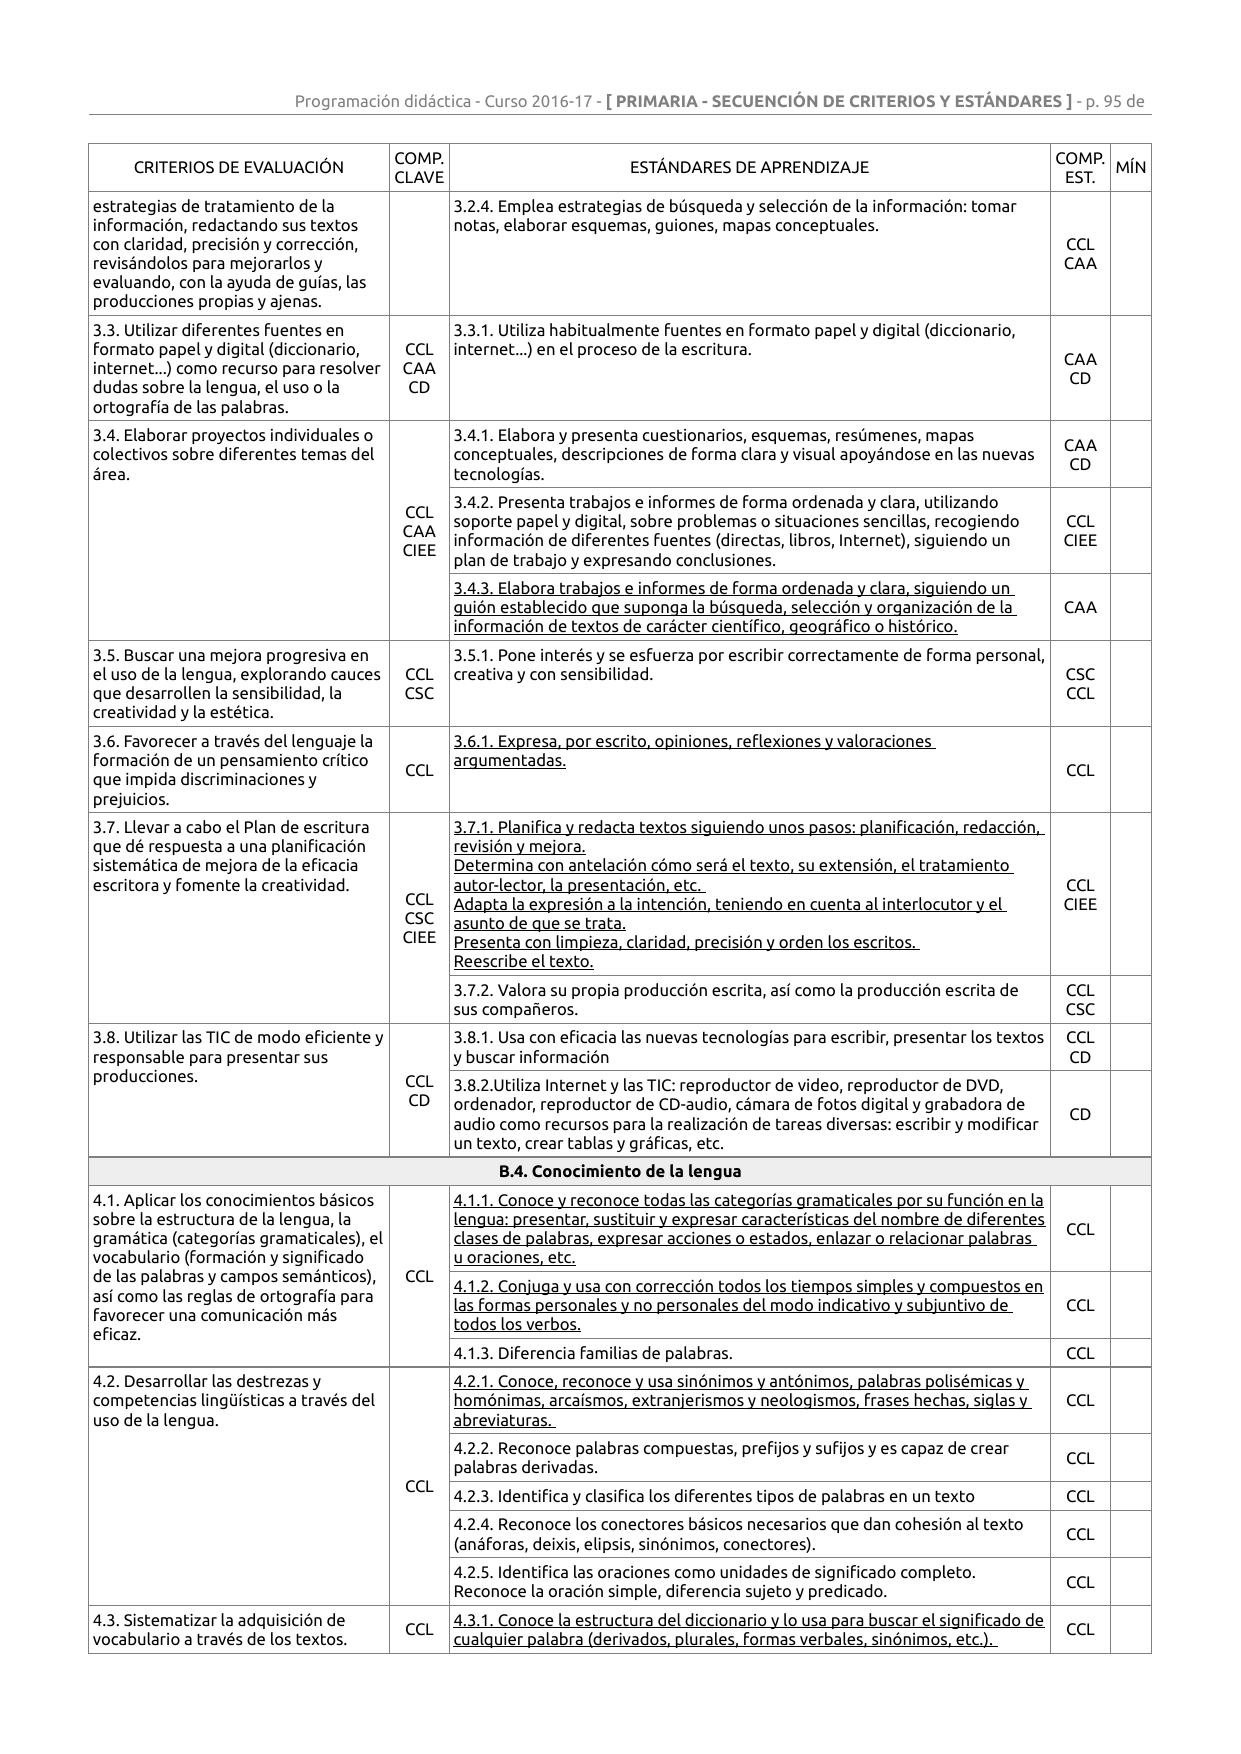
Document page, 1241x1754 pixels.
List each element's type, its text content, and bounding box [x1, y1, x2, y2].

table_cell [1111, 1024, 1151, 1070]
table_cell CAA CD [1051, 421, 1110, 487]
table_cell [1111, 1186, 1151, 1271]
table_cell [1111, 976, 1151, 1023]
table_cell 3.8.1. Usa con eficacia las nuevas tecnologías para escribir, presentar los textos y buscar información [450, 1024, 1050, 1070]
table_cell B.4. Conocimiento de la lengua [89, 1158, 1151, 1185]
table_cell 4.3. Sistematizar la adquisición de vocabulario a través de los textos. [89, 1606, 389, 1653]
table_cell CCL [1051, 1606, 1110, 1653]
table_cell 3.8. Utilizar las TIC de modo eficiente y responsable para presentar sus producciones. [89, 1024, 389, 1156]
table_cell [390, 192, 449, 315]
table_cell [1111, 316, 1151, 420]
table_cell CCL CIEE [1051, 488, 1110, 573]
table_cell [1111, 488, 1151, 573]
table_cell 4.1.2. Conjuga y usa con corrección todos los tiempos simples y compuestos en las formas personales y no personales del modo indicativo y subjuntivo de todos los verbos. [450, 1272, 1050, 1338]
table_cell CSC CCL [1051, 641, 1110, 726]
table_cell 4.2.1. Conoce, reconoce y usa sinónimos y antónimos, palabras polisémicas y homónimas, arcaísmos, extranjerismos y neologismos, frases hechas, siglas y abreviaturas. [450, 1368, 1050, 1433]
table_cell [1111, 1071, 1151, 1156]
table_cell 3.7.2. Valora su propia producción escrita, así como la producción escrita de sus compañeros. [450, 976, 1050, 1023]
table_cell [1111, 641, 1151, 726]
table_cell 3.5.1. Pone interés y se esfuerza por escribir correctamente de forma personal, creativa y con sensibilidad. [450, 641, 1050, 726]
table_cell [1111, 1511, 1151, 1557]
table_cell [1111, 1558, 1151, 1605]
table_cell 3.2.4. Emplea estrategias de búsqueda y selección de la información: tomar notas, elaborar esquemas, guiones, mapas conceptuales. [450, 192, 1050, 315]
table_cell [1111, 1272, 1151, 1338]
table_cell 3.4.1. Elabora y presenta cuestionarios, esquemas, resúmenes, mapas conceptuales, descripciones de forma clara y visual apoyándose en las nuevas tecnologías. [450, 421, 1050, 487]
table_cell CCL [390, 1606, 449, 1653]
table_header COMP. CLAVE [390, 144, 449, 191]
table_cell CCL CAA [1051, 192, 1110, 315]
table_cell [1111, 813, 1151, 975]
table_cell [1111, 1434, 1151, 1481]
table_cell CCL [1051, 1482, 1110, 1509]
table_cell [1111, 1368, 1151, 1433]
table_cell CAA CD [1051, 316, 1110, 420]
table_cell 3.7. Llevar a cabo el Plan de escritura que dé respuesta a una planificación sistemática de mejora de la eficacia escritora y fomente la creatividad. [89, 813, 389, 1023]
table_cell 3.3.1. Utiliza habitualmente fuentes en formato papel y digital (diccionario, internet...) en el proceso de la escritura. [450, 316, 1050, 420]
table_cell 3.6.1. Expresa, por escrito, opiniones, reflexiones y valoraciones argumentadas. [450, 727, 1050, 812]
table_cell 3.5. Buscar una mejora progresiva en el uso de la lengua, explorando cauces que desarrollen la sensibilidad, la creatividad y la estética. [89, 641, 389, 726]
table_cell CCL [1051, 1434, 1110, 1481]
table_cell CCL CSC [1051, 976, 1110, 1023]
table_header ESTÁNDARES DE APRENDIZAJE [450, 144, 1050, 191]
table_cell 3.4. Elaborar proyectos individuales o colectivos sobre diferentes temas del área. [89, 421, 389, 640]
table_cell 4.2.4. Reconoce los conectores básicos necesarios que dan cohesión al texto (anáforas, deixis, elipsis, sinónimos, conectores). [450, 1511, 1050, 1557]
table_cell 4.1. Aplicar los conocimientos básicos sobre la estructura de la lengua, la gramática (categorías gramaticales), el vocabulario (formación y significado de las palabras y campos semánticos), así como las reglas de ortografía para favorecer una comunicación más eficaz. [89, 1186, 389, 1366]
table_cell CCL [390, 727, 449, 812]
table_cell 4.2.3. Identifica y clasifica los diferentes tipos de palabras en un texto [450, 1482, 1050, 1509]
table_cell CCL [390, 1186, 449, 1366]
table_cell 3.4.3. Elabora trabajos e informes de forma ordenada y clara, siguiendo un guión establecido que suponga la búsqueda, selección y organización de la información de textos de carácter científico, geográfico o histórico. [450, 574, 1050, 640]
table_cell CCL [1051, 1558, 1110, 1605]
table_cell [1111, 421, 1151, 487]
table_cell 3.7.1. Planifica y redacta textos siguiendo unos pasos: planificación, redacción, revisión y mejora. Determina con antelación cómo será el texto, su extensión, el tratamiento autor-lector, la presentación, etc. Adapta la expresión a la intención, teniendo en cuenta al interlocutor y el asunto de que se trata. Presenta con limpieza, claridad, precisión y orden los escritos. Reescribe el texto. [450, 813, 1050, 975]
table_cell CAA [1051, 574, 1110, 640]
table_cell 3.4.2. Presenta trabajos e informes de forma ordenada y clara, utilizando soporte papel y digital, sobre problemas o situaciones sencillas, recogiendo información de diferentes fuentes (directas, libros, Internet), siguiendo un plan de trabajo y expresando conclusiones. [450, 488, 1050, 573]
table_header CRITERIOS DE EVALUACIÓN [89, 144, 389, 191]
table_cell CCL CAA CIEE [390, 421, 449, 640]
table_cell CCL [1051, 1511, 1110, 1557]
table_cell 4.2.5. Identifica las oraciones como unidades de significado completo. Reconoce la oración simple, diferencia sujeto y predicado. [450, 1558, 1050, 1605]
table_cell estrategias de tratamiento de la información, redactando sus textos con claridad, precisión y corrección, revisándolos para mejorarlos y evaluando, con la ayuda de guías, las producciones propias y ajenas. [89, 192, 389, 315]
table_cell CCL CD [390, 1024, 449, 1156]
table_cell 4.3.1. Conoce la estructura del diccionario y lo usa para buscar el significado de cualquier palabra (derivados, plurales, formas verbales, sinónimos, etc.). [450, 1606, 1050, 1653]
table_cell CCL CD [1051, 1024, 1110, 1070]
table_cell [1111, 192, 1151, 315]
table_cell 4.1.3. Diferencia familias de palabras. [450, 1339, 1050, 1366]
table_header COMP. EST. [1051, 144, 1110, 191]
table_cell 4.2. Desarrollar las destrezas y competencias lingüísticas a través del uso de la lengua. [89, 1368, 389, 1605]
table_cell CCL [390, 1368, 449, 1605]
table_cell CCL [1051, 1368, 1110, 1433]
table_header MÍN [1111, 144, 1151, 191]
table_cell [1111, 1606, 1151, 1653]
table_cell CD [1051, 1071, 1110, 1156]
table_cell 3.8.2.Utiliza Internet y las TIC: reproductor de video, reproductor de DVD, ordenador, reproductor de CD-audio, cámara de fotos digital y grabadora de audio como recursos para la realización de tareas diversas: escribir y modificar un texto, crear tablas y gráficas, etc. [450, 1071, 1050, 1156]
table_cell CCL CAA CD [390, 316, 449, 420]
table_cell [1111, 1482, 1151, 1509]
table_cell [1111, 1339, 1151, 1366]
table_cell CCL [1051, 1272, 1110, 1338]
table_cell 3.3. Utilizar diferentes fuentes en formato papel y digital (diccionario, internet...) como recurso para resolver dudas sobre la lengua, el uso o la ortografía de las palabras. [89, 316, 389, 420]
table_cell 3.6. Favorecer a través del lenguaje la formación de un pensamiento crítico que impida discriminaciones y prejuicios. [89, 727, 389, 812]
table_cell [1111, 574, 1151, 640]
table_cell [1111, 727, 1151, 812]
table_cell CCL CSC [390, 641, 449, 726]
table_cell CCL [1051, 727, 1110, 812]
table_cell 4.1.1. Conoce y reconoce todas las categorías gramaticales por su función en la lengua: presentar, sustituir y expresar características del nombre de diferentes clases de palabras, expresar acciones o estados, enlazar o relacionar palabras u oraciones, etc. [450, 1186, 1050, 1271]
table_cell CCL CSC CIEE [390, 813, 449, 1023]
table_cell CCL [1051, 1186, 1110, 1271]
table_cell CCL [1051, 1339, 1110, 1366]
table_cell CCL CIEE [1051, 813, 1110, 975]
table_cell 4.2.2. Reconoce palabras compuestas, prefijos y sufijos y es capaz de crear palabras derivadas. [450, 1434, 1050, 1481]
